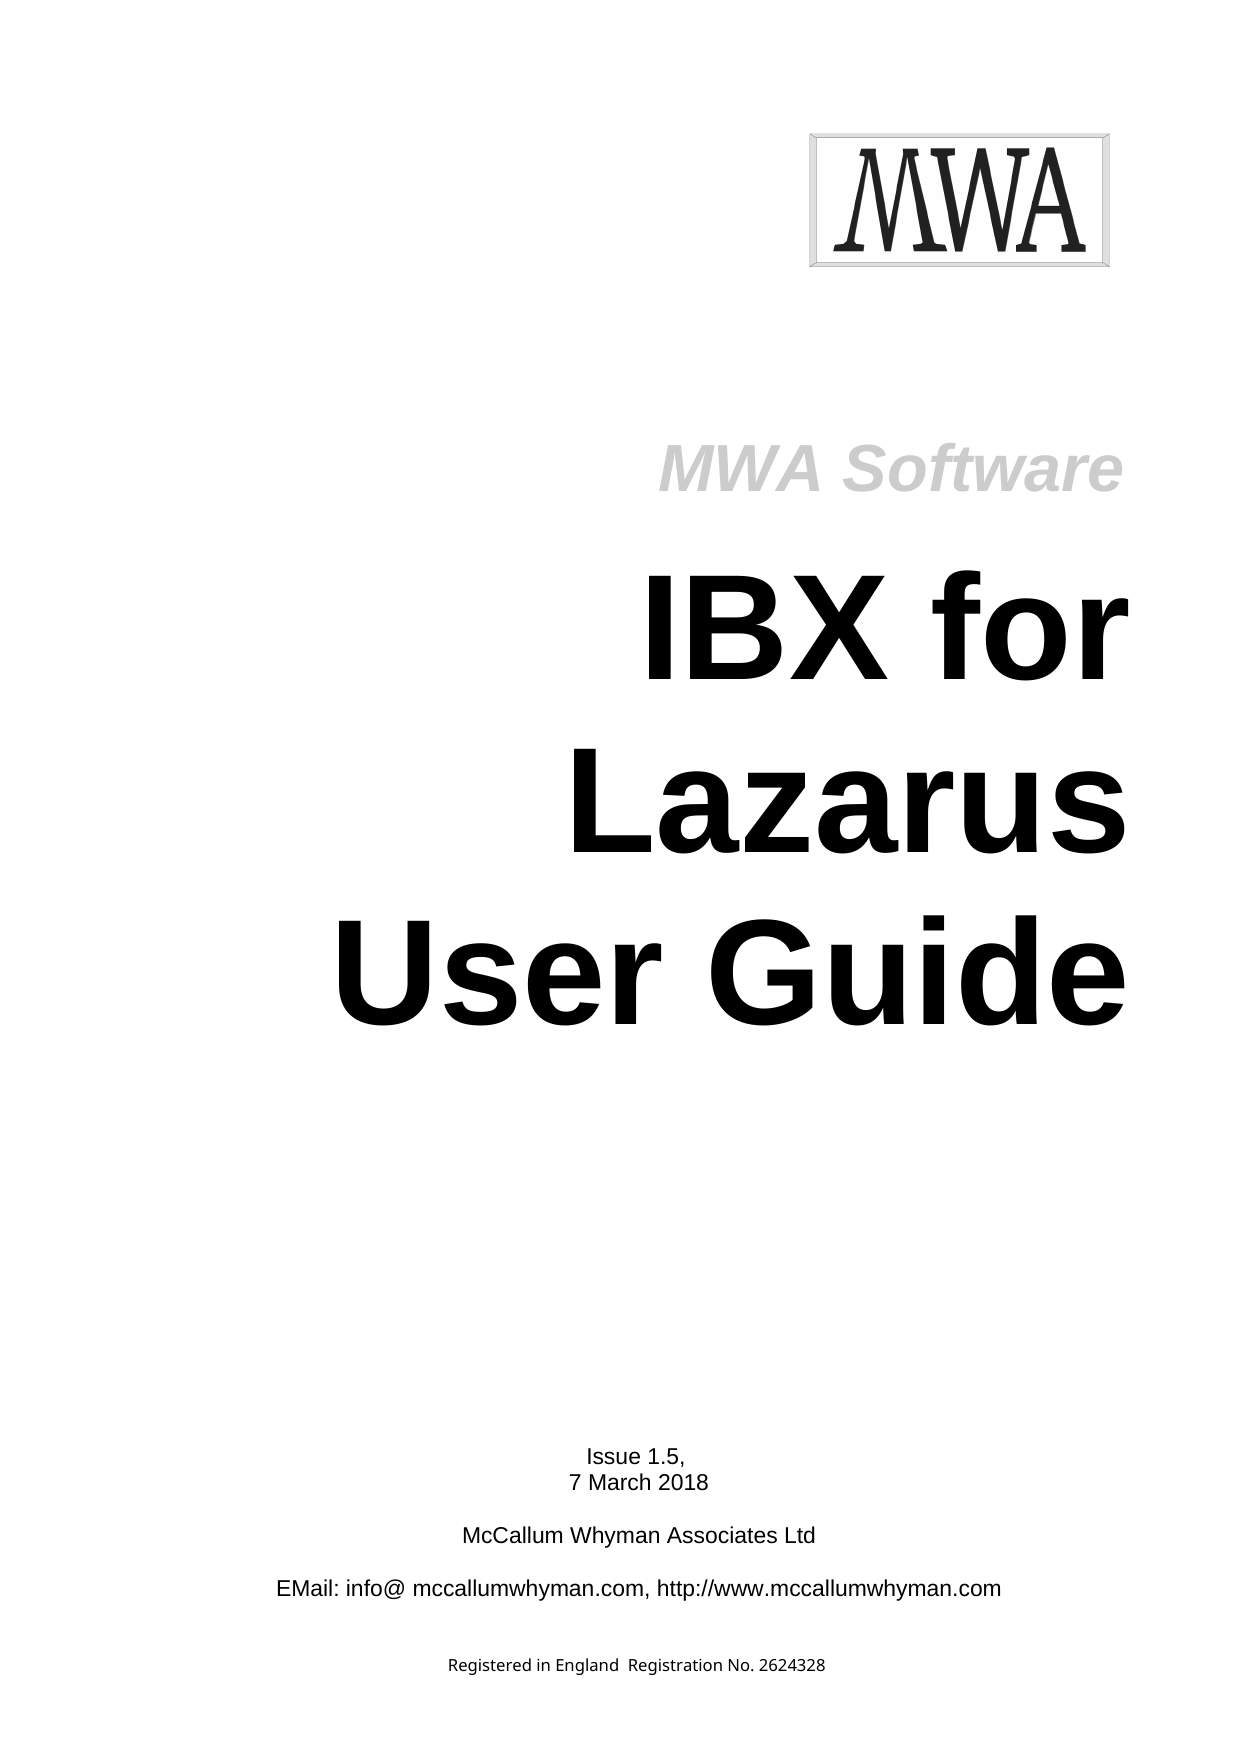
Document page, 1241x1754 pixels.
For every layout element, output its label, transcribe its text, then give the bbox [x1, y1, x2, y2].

text EMail: info@ mccallumwhyman.com, http://www.mccallumwhyman.com [150, 1574, 1128, 1601]
text MWA Software [230, 429, 1131, 505]
text IBX for Lazarus User Guide [155, 505, 1131, 1056]
text Issue 1.5, [150, 1443, 1128, 1469]
text McCallum Whyman Associates Ltd [150, 1522, 1128, 1548]
text 7 March 2018 [150, 1469, 1128, 1496]
